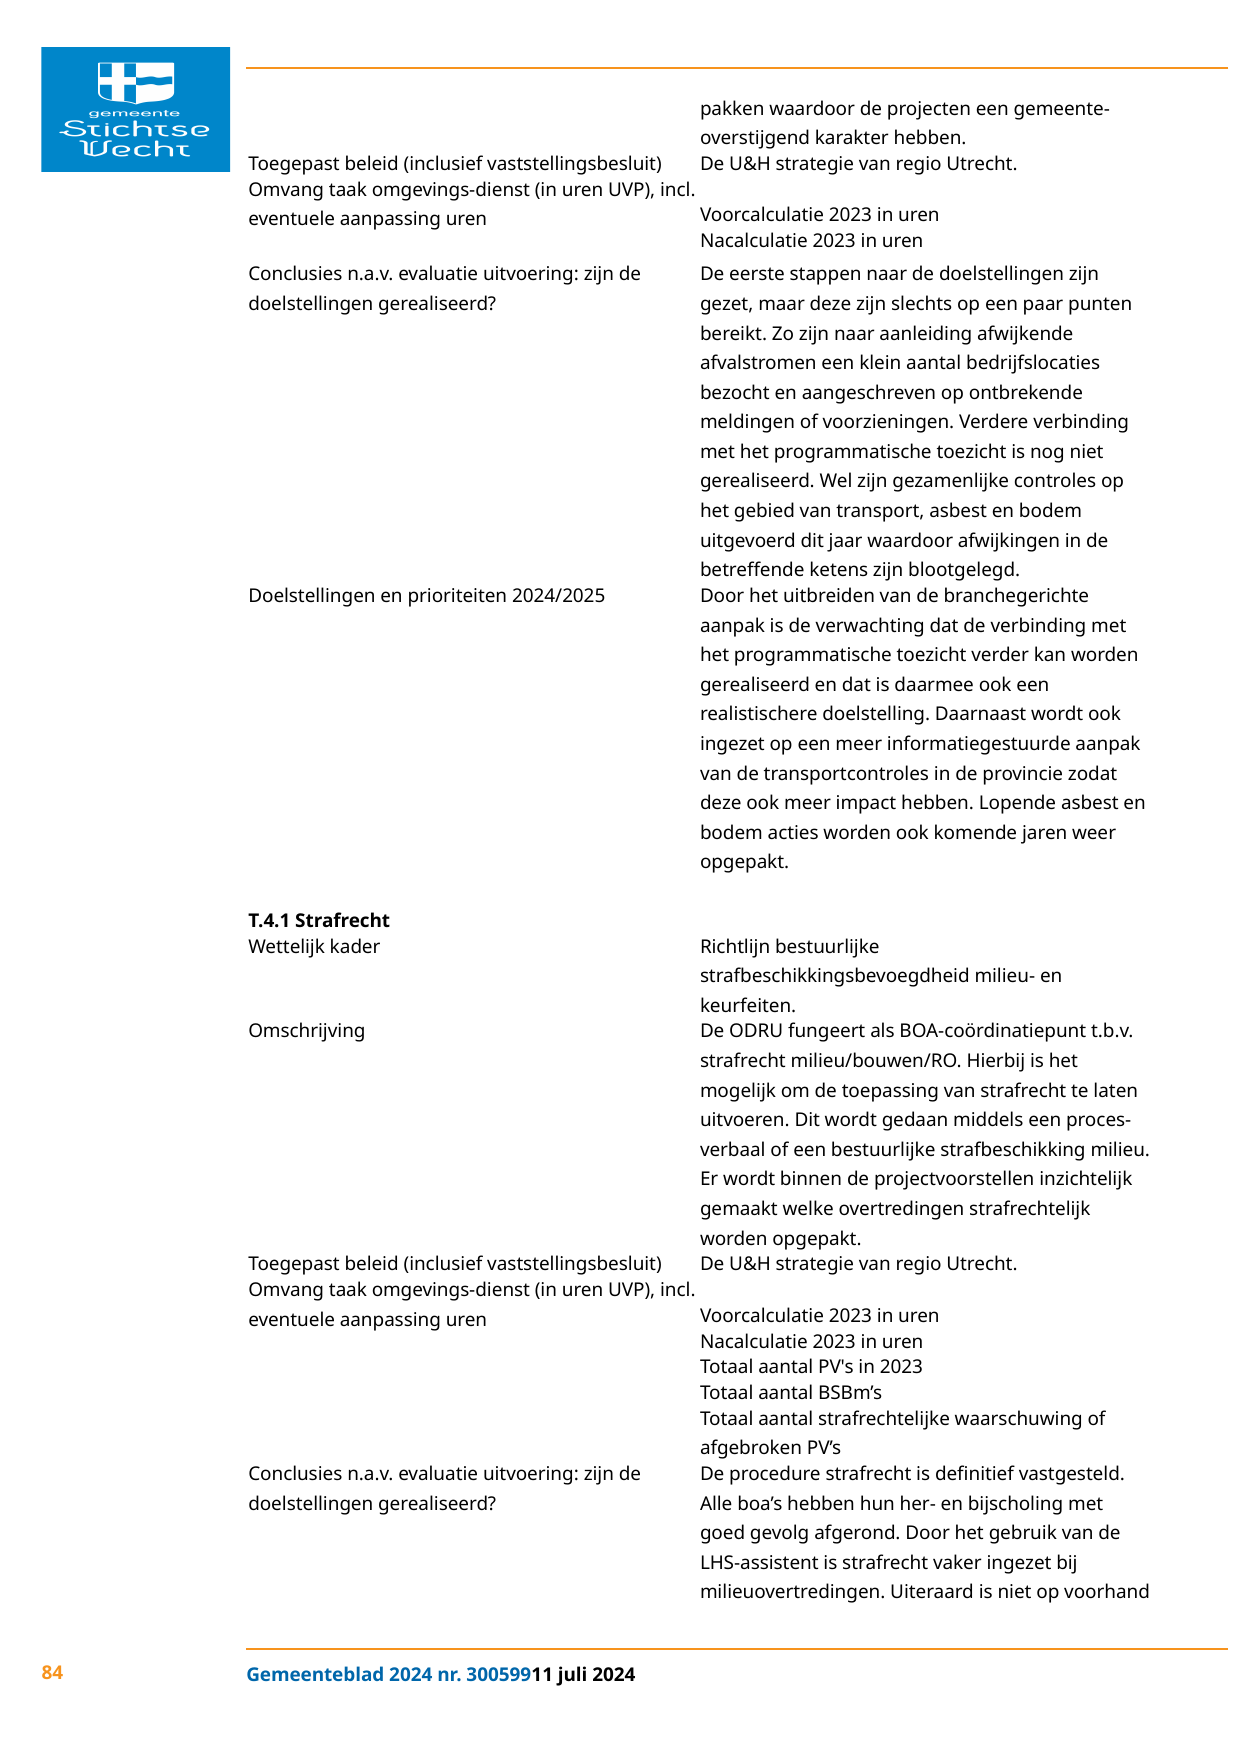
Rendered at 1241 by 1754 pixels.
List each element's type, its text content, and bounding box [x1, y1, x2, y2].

table_header T.4.1 Strafrecht [248, 907, 1152, 933]
table_cell Totaal aantal PV's in 2023 [700, 1354, 1152, 1379]
table_cell Doelstellingen en prioriteiten 2024/2025 [248, 582, 700, 874]
table_cell Omschrijving [248, 1018, 700, 1251]
table_cell [700, 253, 1152, 261]
table_cell [700, 1276, 1152, 1302]
table_cell De U&H strategie van regio Utrecht. [700, 150, 1152, 176]
table_cell Omvang taak omgevings-dienst (in uren UVP), incl. eventuele aanpassing uren [248, 176, 700, 261]
table_cell De eerste stappen naar de doelstellingen zijn gezet, maar deze zijn slechts op een paar punten bereikt. Zo zijn naar aanleiding afwijkende afvalstromen een klein aantal bedrijfslocaties bezocht en aangeschreven op ontbrekende meldingen of voorzieningen. Verdere verbinding met het programmatische toezicht is nog niet gerealiseerd. Wel zijn gezamenlijke controles op het gebied van transport, asbest en bodem uitgevoerd dit jaar waardoor afwijkingen in de betreffende ketens zijn blootgelegd. [700, 261, 1152, 582]
picture [99, 63, 135, 101]
table_cell Richtlijn bestuurlijke strafbeschikkingsbevoegdheid milieu- en keurfeiten. [700, 933, 1152, 1018]
table_cell De ODRU fungeert als BOA-coördinatiepunt t.b.v. strafrecht milieu/bouwen/RO. Hierbij is het mogelijk om de toepassing van strafrecht te laten uitvoeren. Dit wordt gedaan middels een proces-verbaal of een bestuurlijke strafbeschikking milieu. Er wordt binnen de projectvoorstellen inzichtelijk gemaakt welke overtredingen strafrechtelijk worden opgepakt. [700, 1018, 1152, 1251]
table_cell [700, 176, 1152, 202]
table_cell Toegepast beleid (inclusief vaststellingsbesluit) [248, 1251, 700, 1276]
table_header Voorcalculatie 2023 in uren [700, 202, 1152, 227]
table_cell Omvang taak omgevings-dienst (in uren UVP), incl. eventuele aanpassing uren [248, 1276, 700, 1460]
table_cell [248, 95, 700, 150]
table_cell Wettelijk kader [248, 933, 700, 1018]
table_cell Door het uitbreiden van de branchegerichte aanpak is de verwachting dat de verbinding met het programmatische toezicht verder kan worden gerealiseerd en dat is daarmee ook een realistischere doelstelling. Daarnaast wordt ook ingezet op een meer informatiegestuurde aanpak van de transportcontroles in de provincie zodat deze ook meer impact hebben. Lopende asbest en bodem acties worden ook komende jaren weer opgepakt. [700, 582, 1152, 874]
picture [137, 63, 174, 103]
table_header Voorcalculatie 2023 in uren [700, 1302, 1152, 1328]
table_cell Conclusies n.a.v. evaluatie uitvoering: zijn de doelstellingen gerealiseerd? [248, 261, 700, 582]
table_cell Conclusies n.a.v. evaluatie uitvoering: zijn de doelstellingen gerealiseerd? [248, 1460, 700, 1604]
table_cell De U&H strategie van regio Utrecht. [700, 1251, 1152, 1276]
table_cell Totaal aantal BSBm’s [700, 1379, 1152, 1405]
table_cell Nacalculatie 2023 in uren [700, 1328, 1152, 1353]
table_cell De procedure strafrecht is definitief vastgesteld. Alle boa’s hebben hun her- en bijscholing met goed gevolg afgerond. Door het gebruik van de LHS-assistent is strafrecht vaker ingezet bij milieuovertredingen. Uiteraard is niet op voorhand [700, 1460, 1152, 1604]
table_cell Nacalculatie 2023 in uren [700, 228, 1152, 253]
table_cell Totaal aantal strafrechtelijke waarschuwing of afgebroken PV’s [700, 1405, 1152, 1460]
table_cell pakken waardoor de projecten een gemeente-overstijgend karakter hebben. [700, 95, 1152, 150]
table_cell Toegepast beleid (inclusief vaststellingsbesluit) [248, 150, 700, 176]
